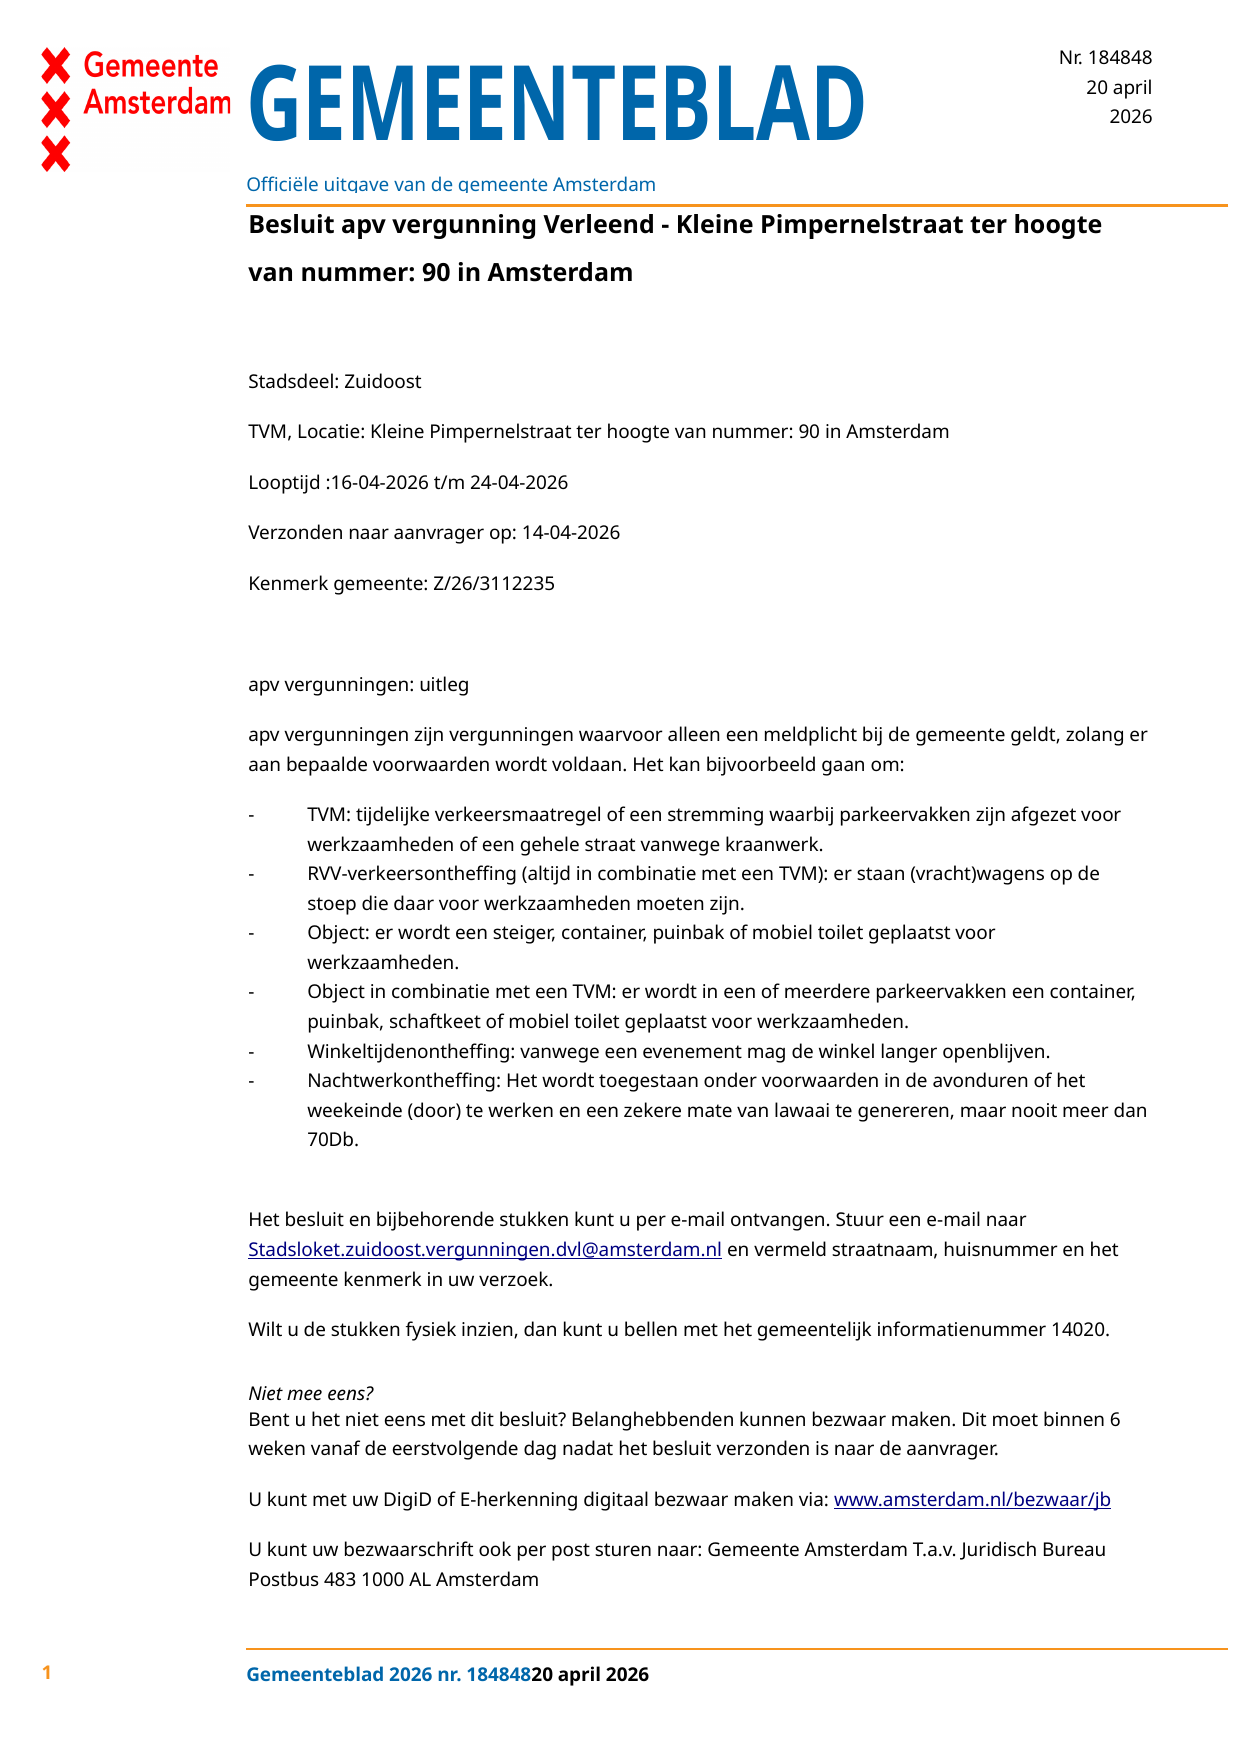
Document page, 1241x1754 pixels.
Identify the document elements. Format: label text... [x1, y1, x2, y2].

picture [41, 47, 231, 172]
text U kunt uw bezwaarschrift ook per post sturen naar: Gemeente Amsterdam T.a.v. Juridisch Bureau Postbus 483 1000 AL Amsterdam [248, 1536, 1152, 1592]
list Winkeltijdenontheffing: vanwege een evenement mag de winkel langer openblijven. [248, 1038, 1152, 1064]
text apv vergunningen: uitleg [248, 671, 1152, 697]
text Kenmerk gemeente: Z/26/3112235 [248, 570, 1152, 596]
list RVV-verkeersontheffing (altijd in combinatie met een TVM): er staan (vracht)wagens op de stoep die daar voor werkzaamheden moeten zijn. [248, 860, 1152, 916]
text Het besluit en bijbehorende stukken kunt u per e-mail ontvangen. Stuur een e-mail naar Stadsloket.zuidoost.vergunningen.dvl@amsterdam.nl en vermeld straatnaam, huisnummer en het gemeente kenmerk in uw verzoek. [248, 1207, 1152, 1292]
text apv vergunningen zijn vergunningen waarvoor alleen een meldplicht bij de gemeente geldt, zolang er aan bepaalde voorwaarden wordt voldaan. Het kan bijvoorbeeld gaan om: [248, 721, 1152, 777]
text Looptijd :16-04-2026 t/m 24-04-2026 [248, 469, 1152, 495]
list Object in combinatie met een TVM: er wordt in een of meerdere parkeervakken een container, puinbak, schaftkeet of mobiel toilet geplaatst voor werkzaamheden. [248, 979, 1152, 1034]
text Wilt u de stukken fysiek inzien, dan kunt u bellen met het gemeentelijk informatienummer 14020. [248, 1316, 1152, 1342]
text Besluit apv vergunning Verleend - Kleine Pimpernelstraat ter hoogte van nummer: 90 in Amsterdam [248, 207, 1152, 288]
text Stadsdeel: Zuidoost [248, 368, 1152, 394]
list Object: er wordt een steiger, container, puinbak of mobiel toilet geplaatst voor werkzaamheden. [248, 919, 1152, 975]
text Bent u het niet eens met dit besluit? Belanghebbenden kunnen bezwaar maken. Dit moet binnen 6 weken vanaf de eerstvolgende dag nadat het besluit verzonden is naar de aanvrager. [248, 1406, 1152, 1461]
text Verzonden naar aanvrager op: 14-04-2026 [248, 519, 1152, 545]
text TVM, Locatie: Kleine Pimpernelstraat ter hoogte van nummer: 90 in Amsterdam [248, 419, 1152, 444]
list TVM: tijdelijke verkeersmaatregel of een stremming waarbij parkeervakken zijn afgezet voor werkzaamheden of een gehele straat vanwege kraanwerk. [248, 801, 1152, 857]
text Niet mee eens? [248, 1380, 1152, 1406]
list Nachtwerkontheffing: Het wordt toegestaan onder voorwaarden in de avonduren of het weekeinde (door) te werken en een zekere mate van lawaai te genereren, maar nooit meer dan 70Db. [248, 1067, 1152, 1152]
text U kunt met uw DigiD of E-herkenning digitaal bezwaar maken via: www.amsterdam.nl/bezwaar/jb [248, 1486, 1152, 1512]
